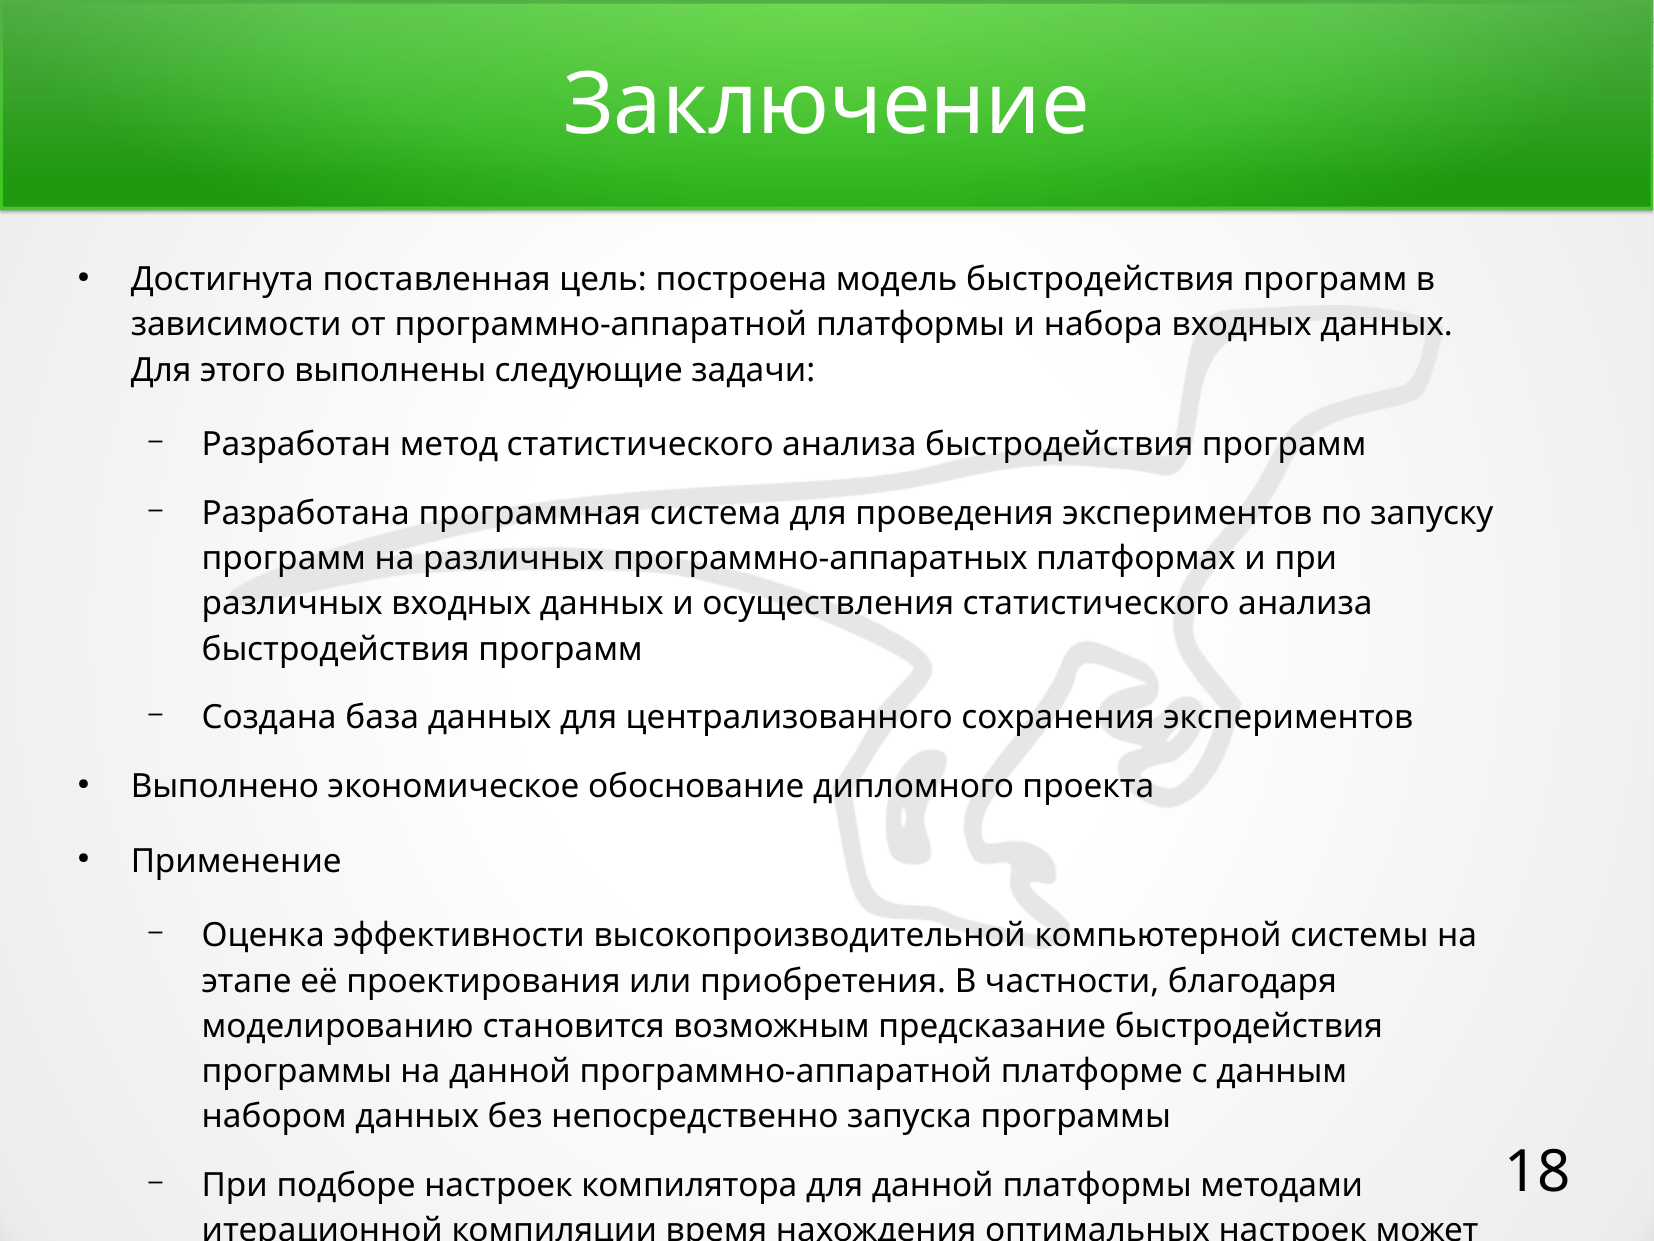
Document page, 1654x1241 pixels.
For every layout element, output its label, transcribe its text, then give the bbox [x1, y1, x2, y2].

title Заключение [82, 0, 1571, 204]
list Достигнута поставленная цель: построена модель быстродействия программ в зависимости от программно-аппаратной платформы и набора входных данных. Для этого выполнены следующие задачи: Разработан метод статистического анализа быстродействия программ Разработана программная система для проведения экспериментов по запуску программ на различных программно-аппаратных платформах и при различных входных данных и осуществления статистического анализа быстродействия программ Создана база данных для централизованного сохранения экспериментов Выполнено экономическое обоснование дипломного проекта Применение Оценка эффективности высокопроизводительной компьютерной системы на этапе её проектирования или приобретения. В частности, благодаря моделированию становится возможным предсказание быстродействия программы на данной программно-аппаратной платформе с данным набором данных без непосредственно запуска программы При подборе настроек компилятора для данной платформы методами итерационной компиляции время нахождения оптимальных настроек может быть сокращено в несколько раз [59, 255, 1501, 1241]
